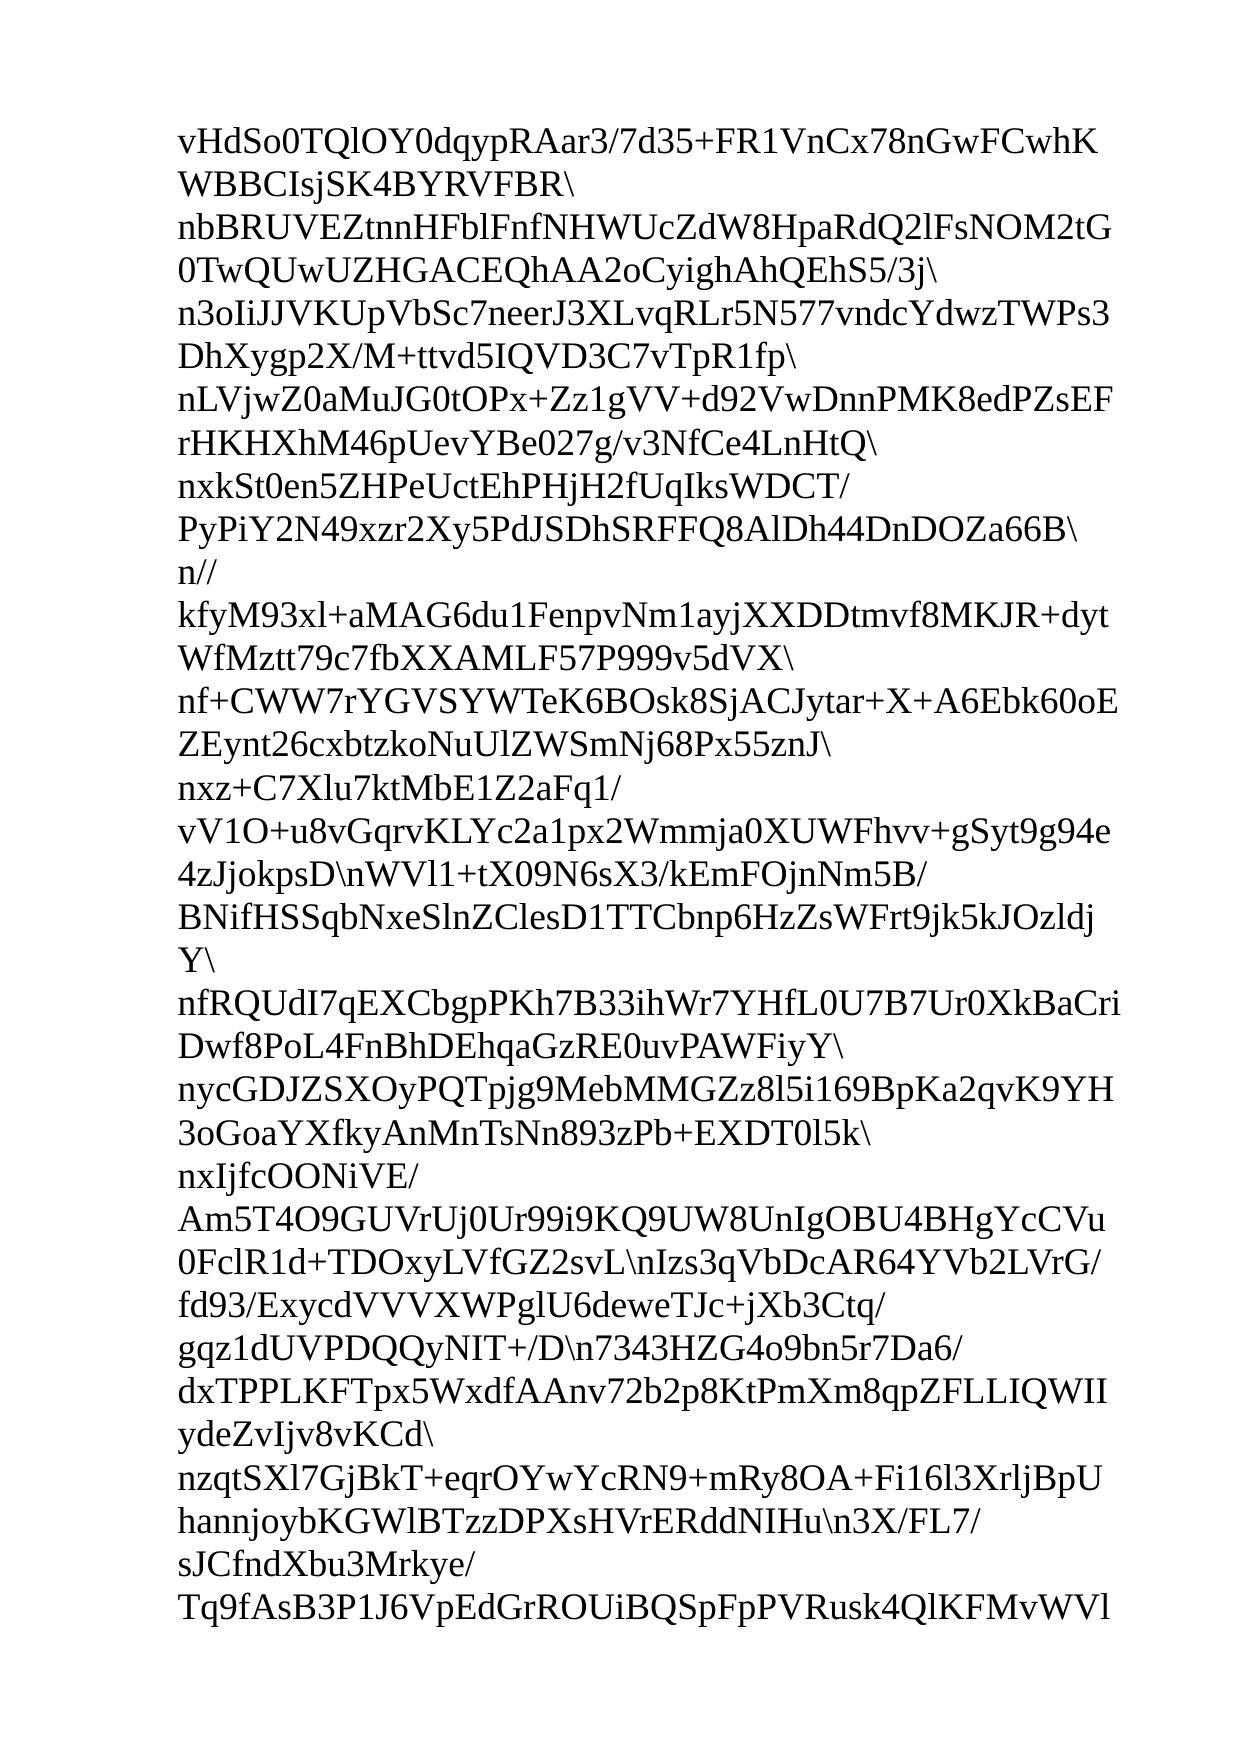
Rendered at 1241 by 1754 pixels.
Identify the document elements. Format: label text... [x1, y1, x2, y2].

list vHdSo0TQlOY0dqypRAar3/7d35+FR1VnCx78nGwFCwhKWBBCIsjSK4BYRVFBR\nbBRUVEZtnnHFblFnfNHWUcZdW8HpaRdQ2lFsNOM2tG0TwQUwUZHGACEQhAA2oCyighAhQEhS5/3j\n3oIiJJVKUpVbSc7neerJ3XLvqRLr5N577vndcYdwzTWPs3DhXygp2X/M+ttvd5IQVD3C7vTpR1fp\nLVjwZ0aMuJG0tOPx+Zz1gVV+d92VwDnnPMK8edPZsEFrHKHXhM46pUevYBe027g/v3NfCe4LnHtQ\nxkSt0en5ZHPeUctEhPHjH2fUqIksWDCT/PyPiY2N49xzr2Xy5PdJSDhSRFFQ8AlDh44DnDOZa66B\n//kfyM93xl+aMAG6du1FenpvNm1ayjXXDDtmvf8MKJR+dytWfMztt79c7fbXXAMLF57P999v5dVX\nf+CWW7rYGVSYWTeK6BOsk8SjACJytar+X+A6Ebk60oEZEynt26cxbtzkoNuUlZWSmNj68Px55znJ\nxz+C7Xlu7ktMbE1Z2aFq1/vV1O+u8vGqrvKLYc2a1px2Wmmja0XUWFhvv+gSyt9g94e4zJjokpsD\nWVl1+tX09N6sX3/kEmFOjnNm5B/BNifHSSqbNxeSlnZClesD1TTCbnp6HzZsWFrt9jk5kJOzldjY\nfRQUdI7qEXCbgpPKh7B33ihWr7YHfL0U7B7Ur0XkBaCriDwf8PoL4FnBhDEhqaGzRE0uvPAWFiyY\nycGDJZSXOyPQTpjg9MebMMGZz8l5i169BpKa2qvK9YH3oGoaYXfkyAnMnTsNn893zPb+EXDT0l5k\nxIjfcOONiVE/Am5T4O9GUVrUj0Ur99i9KQ9UW8UnIgOBU4BHgYcCVu0FclR1d+TDOxyLVfGZ2svL\nIzs3qVbDcAR64YVb2LVrG/fd93/ExycdVVVXWPglU6deweTJc+jXb3Ctq/gqz1dUVPDQQyNIT+/D\n7343HZG4o9bn5r7Da6/dxTPPLKFTpx5WxdfAAnv72b2p8KtPmXm8qpZFLLIQWIIydeZvIjv8vKCd\nzqtSXl7GjBkT+eqrOYwYcRN9+mRy8OA+Fi16l3XrljBpUhannjoybKGWlBTzzDPXsHVrERddNIHu\n3X/FL7/sJCfndXbu3Mrkye/Tq9fAsB3P1J6VpEdGrROUiBQSpFpPVRusk4QlKFMvWVl [177, 118, 1122, 1627]
